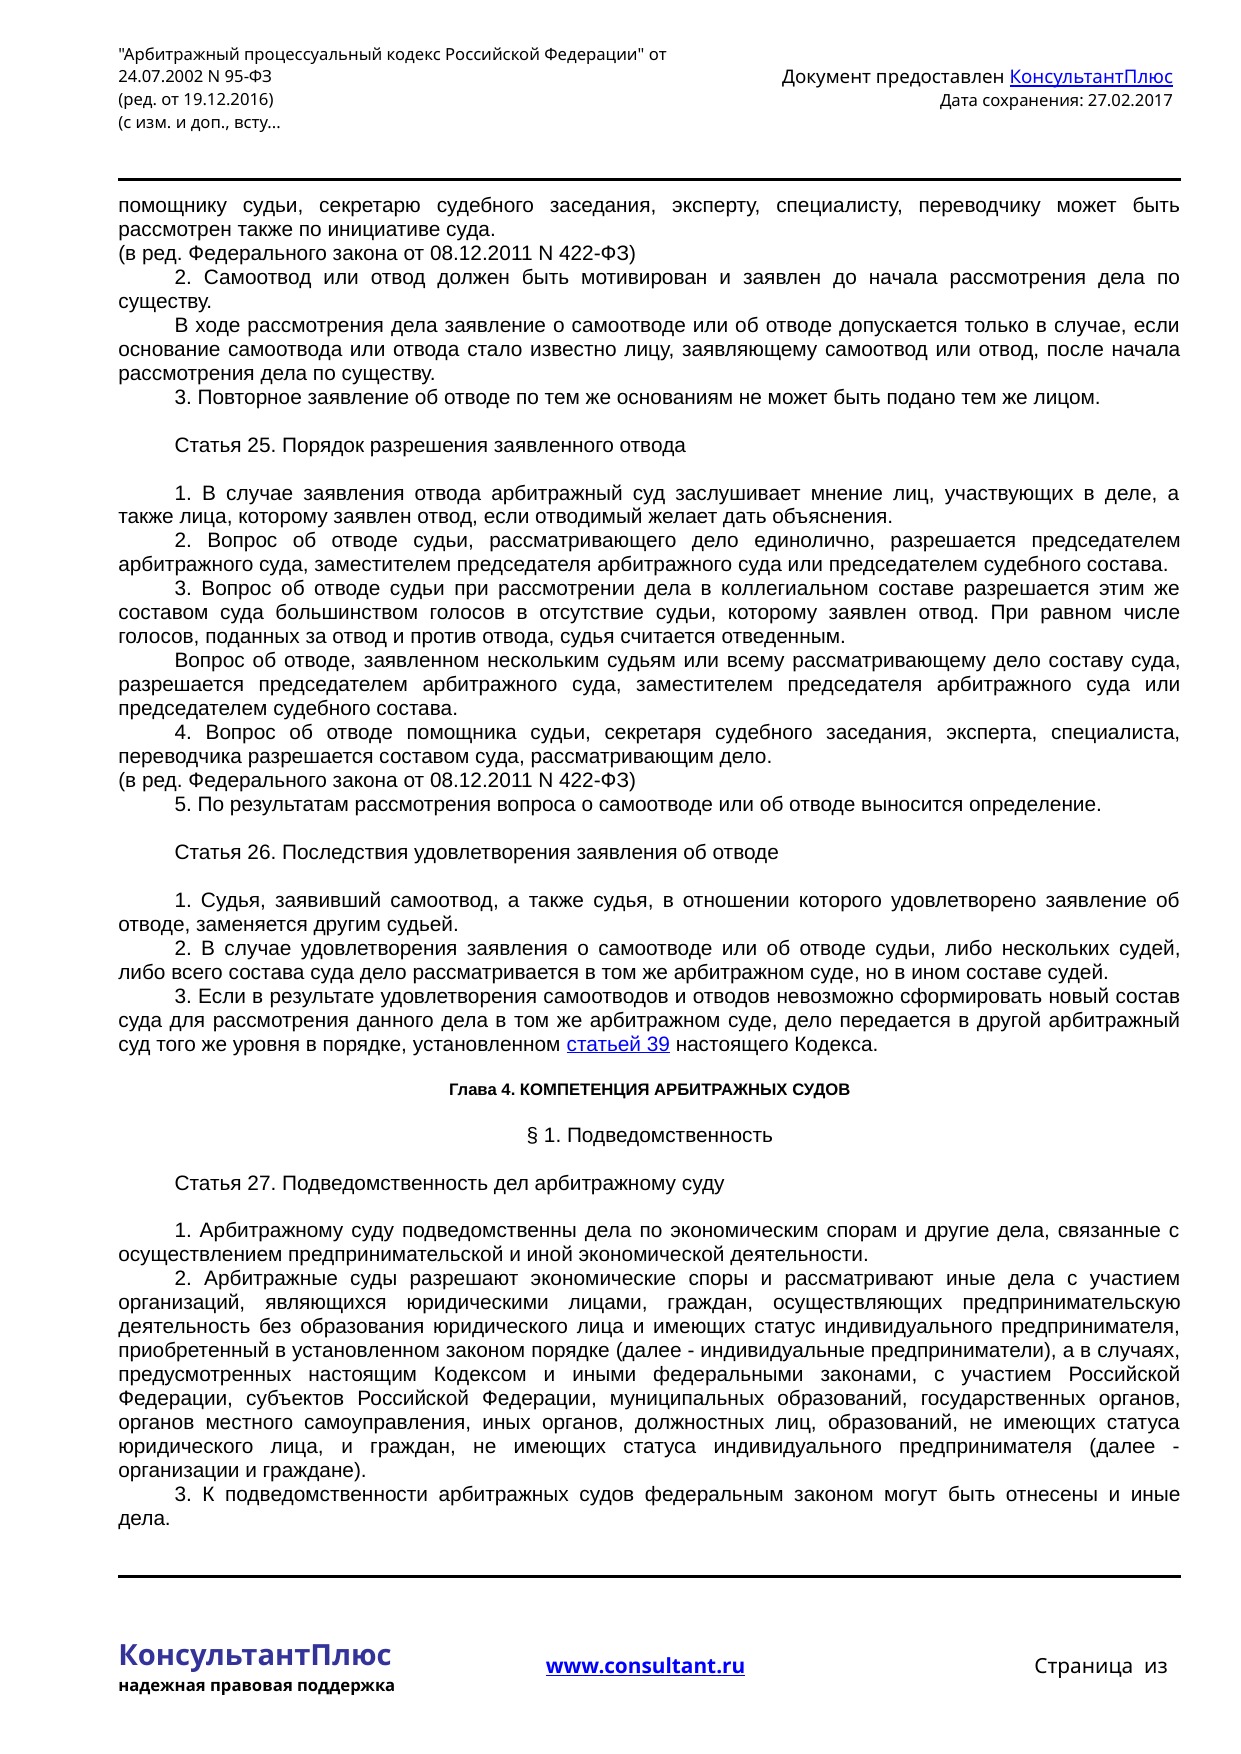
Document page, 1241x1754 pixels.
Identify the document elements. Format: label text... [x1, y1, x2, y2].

text помощнику судьи, секретарю судебного заседания, эксперту, специалисту, переводчику может быть рассмотрен также по инициативе суда. [118, 193, 1181, 241]
text (в ред. Федерального закона от 08.12.2011 N 422-ФЗ) [118, 241, 1181, 265]
title Глава 4. КОМПЕТЕНЦИЯ АРБИТРАЖНЫХ СУДОВ [118, 1079, 1181, 1098]
text 1. В случае заявления отвода арбитражный суд заслушивает мнение лиц, участвующих в деле, а также лица, которому заявлен отвод, если отводимый желает дать объяснения. [118, 480, 1181, 528]
text Вопрос об отводе, заявленном нескольким судьям или всему рассматривающему дело составу суда, разрешается председателем арбитражного суда, заместителем председателя арбитражного суда или председателем судебного состава. [118, 648, 1181, 720]
text 3. Если в результате удовлетворения самоотводов и отводов невозможно сформировать новый состав суда для рассмотрения данного дела в том же арбитражном суде, дело передается в другой арбитражный суд того же уровня в порядке, установленном статьей 39 настоящего Кодекса. [118, 983, 1181, 1055]
text В ходе рассмотрения дела заявление о самоотводе или об отводе допускается только в случае, если основание самоотвода или отвода стало известно лицу, заявляющему самоотвод или отвод, после начала рассмотрения дела по существу. [118, 313, 1181, 384]
text 2. Арбитражные суды разрешают экономические споры и рассматривают иные дела с участием организаций, являющихся юридическими лицами, граждан, осуществляющих предпринимательскую деятельность без образования юридического лица и имеющих статус индивидуального предпринимателя, приобретенный в установленном законом порядке (далее - индивидуальные предприниматели), а в случаях, предусмотренных настоящим Кодексом и иными федеральными законами, с участием Российской Федерации, субъектов Российской Федерации, муниципальных образований, государственных органов, органов местного самоуправления, иных органов, должностных лиц, образований, не имеющих статуса юридического лица, и граждан, не имеющих статуса индивидуального предпринимателя (далее - организации и граждане). [118, 1266, 1181, 1482]
text 1. Судья, заявивший самоотвод, а также судья, в отношении которого удовлетворено заявление об отводе, заменяется другим судьей. [118, 888, 1181, 936]
text 1. Арбитражному суду подведомственны дела по экономическим спорам и другие дела, связанные с осуществлением предпринимательской и иной экономической деятельности. [118, 1218, 1181, 1266]
text 2. Вопрос об отводе судьи, рассматривающего дело единолично, разрешается председателем арбитражного суда, заместителем председателя арбитражного суда или председателем судебного состава. [118, 528, 1181, 576]
text 5. По результатам рассмотрения вопроса о самоотводе или об отводе выносится определение. [118, 792, 1181, 816]
text 3. Вопрос об отводе судьи при рассмотрении дела в коллегиальном составе разрешается этим же составом суда большинством голосов в отсутствие судьи, которому заявлен отвод. При равном числе голосов, поданных за отвод и против отвода, судья считается отведенным. [118, 576, 1181, 648]
subtitle Статья 27. Подведомственность дел арбитражному суду [118, 1170, 1181, 1194]
text 4. Вопрос об отводе помощника судьи, секретаря судебного заседания, эксперта, специалиста, переводчика разрешается составом суда, рассматривающим дело. [118, 720, 1181, 768]
subtitle Статья 25. Порядок разрешения заявленного отвода [118, 432, 1181, 456]
text 3. К подведомственности арбитражных судов федеральным законом могут быть отнесены и иные дела. [118, 1482, 1181, 1530]
subtitle Статья 26. Последствия удовлетворения заявления об отводе [118, 840, 1181, 864]
text 2. Самоотвод или отвод должен быть мотивирован и заявлен до начала рассмотрения дела по существу. [118, 265, 1181, 313]
text (в ред. Федерального закона от 08.12.2011 N 422-ФЗ) [118, 768, 1181, 792]
subtitle § 1. Подведомственность [118, 1122, 1181, 1146]
text 2. В случае удовлетворения заявления о самоотводе или об отводе судьи, либо нескольких судей, либо всего состава суда дело рассматривается в том же арбитражном суде, но в ином составе судей. [118, 936, 1181, 983]
text 3. Повторное заявление об отводе по тем же основаниям не может быть подано тем же лицом. [118, 384, 1181, 408]
